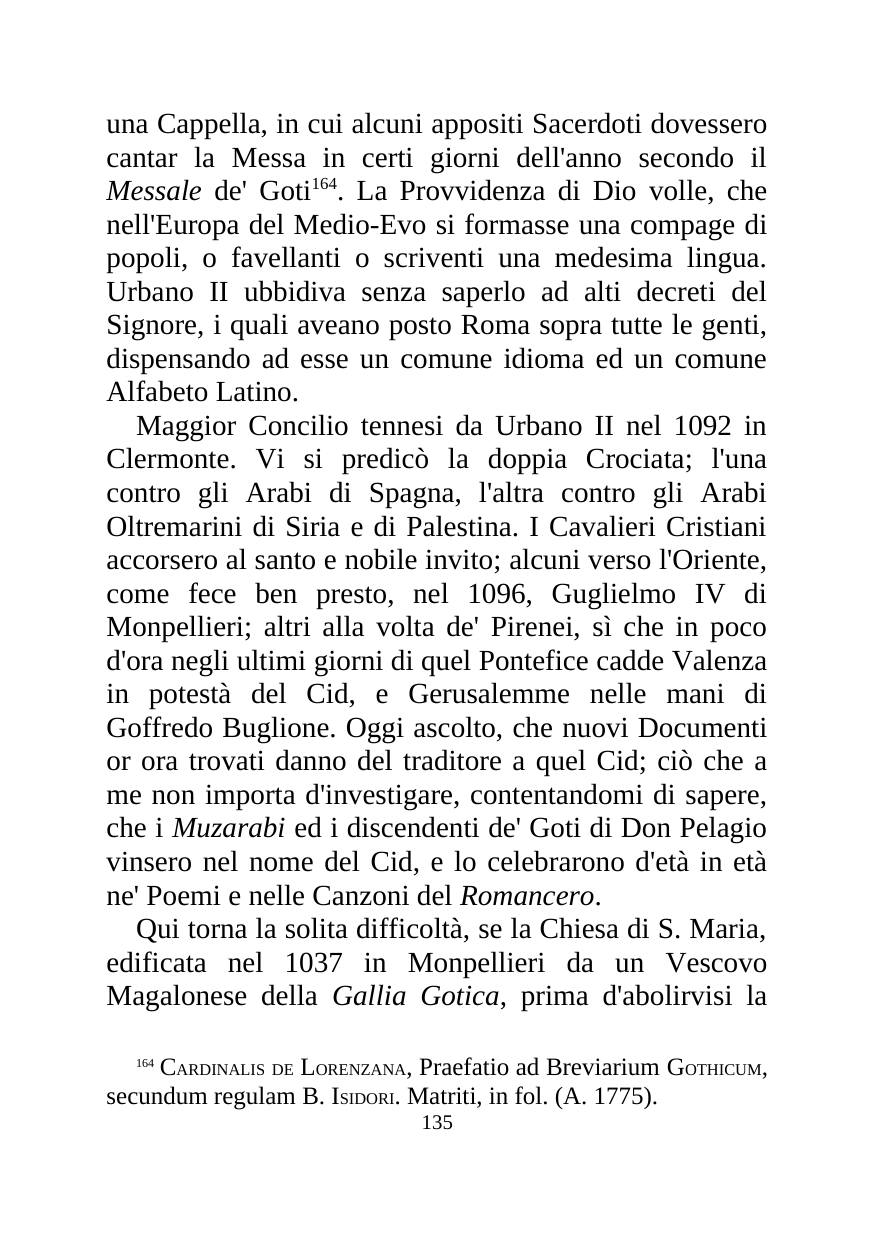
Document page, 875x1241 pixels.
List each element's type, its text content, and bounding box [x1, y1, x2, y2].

text una Cappella, in cui alcuni appositi Sacerdoti dovessero cantar la Messa in certi giorni dell'anno secondo il Messale de' Goti. La Provvidenza di Dio volle, che nell'Europa del Medio-Evo si formasse una compage di popoli, o favellanti o scriventi una medesima lingua. Urbano II ubbidiva senza saperlo ad alti decreti del Signore, i quali aveano posto Roma sopra tutte le genti, dispensando ad esse un comune idioma ed un comune Alfabeto Latino. [106, 106, 768, 408]
text Maggior Concilio tennesi da Urbano II nel 1092 in Clermonte. Vi si predicò la doppia Crociata; l'una contro gli Arabi di Spagna, l'altra contro gli Arabi Oltremarini di Siria e di Palestina. I Cavalieri Cristiani accorsero al santo e nobile invito; alcuni verso l'Oriente, come fece ben presto, nel 1096, Guglielmo IV di Monpellieri; altri alla volta de' Pirenei, sì che in poco d'ora negli ultimi giorni di quel Pontefice cadde Valenza in potestà del Cid, e Gerusalemme nelle mani di Goffredo Buglione. Oggi ascolto, che nuovi Documenti or ora trovati danno del traditore a quel Cid; ciò che a me non importa d'investigare, contentandomi di sapere, che i Muzarabi ed i discendenti de' Goti di Don Pelagio vinsero nel nome del Cid, e lo celebrarono d'età in età ne' Poemi e nelle Canzoni del Romancero. [106, 408, 768, 911]
text Qui torna la solita difficoltà, se la Chiesa di S. Maria, edificata nel 1037 in Monpellieri da un Vescovo Magalonese della Gallia Gotica, prima d'abolirvisi la [106, 911, 768, 1012]
text Cardinalis de Lorenzana, Praefatio ad Breviarium Gothicum, secundum regulam B. Isidori. Matriti, in fol. (A. 1775). [106, 1052, 768, 1110]
